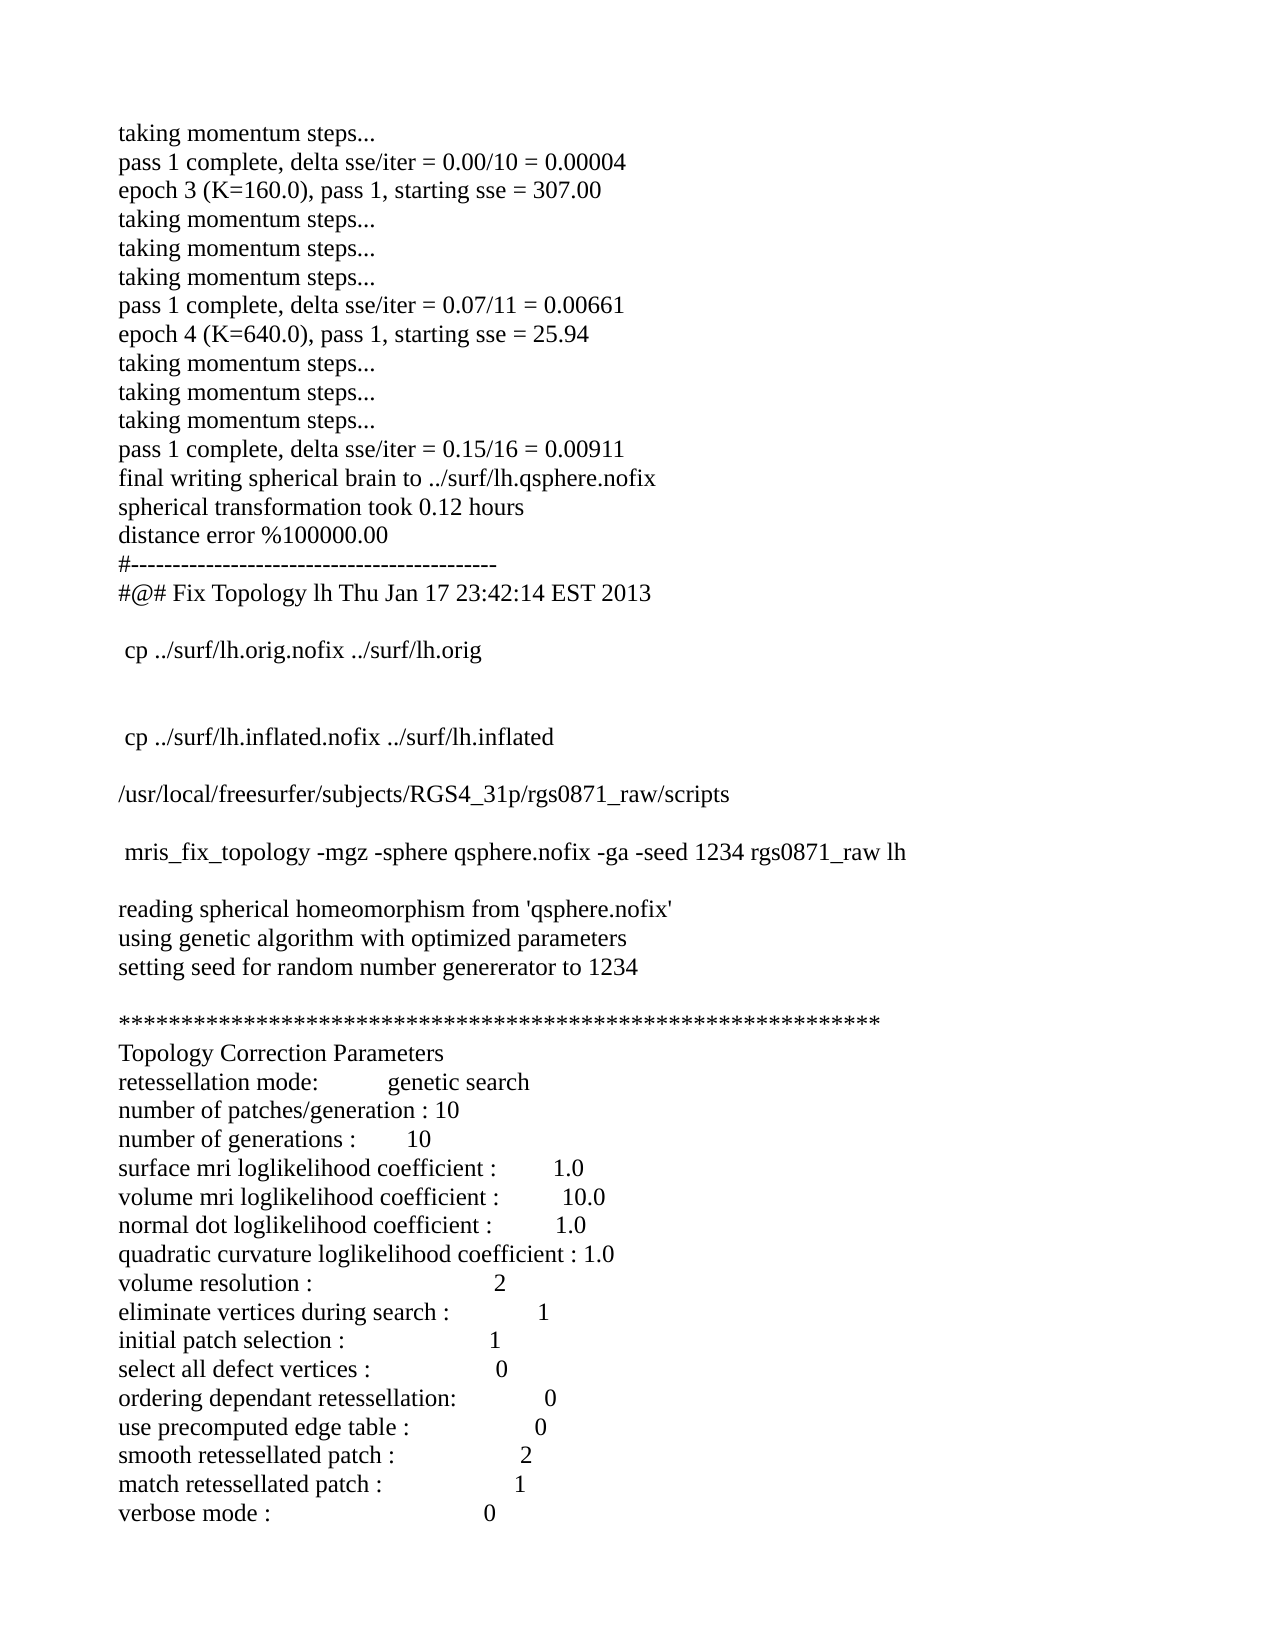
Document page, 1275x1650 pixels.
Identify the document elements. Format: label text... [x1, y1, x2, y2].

text quadratic curvature loglikelihood coefficient : 1.0 [118, 1239, 1157, 1268]
text mris_fix_topology -mgz -sphere qsphere.nofix -ga -seed 1234 rgs0871_raw lh [118, 837, 1157, 866]
text number of generations : 10 [118, 1124, 1157, 1153]
text match retessellated patch : 1 [118, 1469, 1157, 1498]
text final writing spherical brain to ../surf/lh.qsphere.nofix [118, 463, 1157, 492]
text surface mri loglikelihood coefficient : 1.0 [118, 1153, 1157, 1182]
text pass 1 complete, delta sse/iter = 0.00/10 = 0.00004 [118, 147, 1157, 176]
text initial patch selection : 1 [118, 1326, 1157, 1354]
text reading spherical homeomorphism from 'qsphere.nofix' [118, 894, 1157, 923]
text epoch 4 (K=640.0), pass 1, starting sse = 25.94 [118, 319, 1157, 348]
text eliminate vertices during search : 1 [118, 1297, 1157, 1326]
text taking momentum steps... [118, 204, 1157, 233]
text spherical transformation took 0.12 hours [118, 492, 1157, 521]
text pass 1 complete, delta sse/iter = 0.15/16 = 0.00911 [118, 434, 1157, 463]
text Topology Correction Parameters [118, 1038, 1157, 1067]
text taking momentum steps... [118, 118, 1157, 147]
text normal dot loglikelihood coefficient : 1.0 [118, 1211, 1157, 1239]
text ************************************************************* [118, 1009, 1157, 1038]
text smooth retessellated patch : 2 [118, 1441, 1157, 1469]
text taking momentum steps... [118, 233, 1157, 262]
text retessellation mode: genetic search [118, 1067, 1157, 1096]
text using genetic algorithm with optimized parameters [118, 923, 1157, 952]
text volume resolution : 2 [118, 1268, 1157, 1297]
text select all defect vertices : 0 [118, 1354, 1157, 1383]
text /usr/local/freesurfer/subjects/RGS4_31p/rgs0871_raw/scripts [118, 779, 1157, 808]
text taking momentum steps... [118, 348, 1157, 377]
text taking momentum steps... [118, 262, 1157, 291]
text cp ../surf/lh.orig.nofix ../surf/lh.orig [118, 636, 1157, 664]
text use precomputed edge table : 0 [118, 1412, 1157, 1441]
text taking momentum steps... [118, 406, 1157, 434]
text verbose mode : 0 [118, 1498, 1157, 1527]
text #@# Fix Topology lh Thu Jan 17 23:42:14 EST 2013 [118, 578, 1157, 607]
text ordering dependant retessellation: 0 [118, 1383, 1157, 1412]
text volume mri loglikelihood coefficient : 10.0 [118, 1182, 1157, 1211]
text taking momentum steps... [118, 377, 1157, 406]
text setting seed for random number genererator to 1234 [118, 952, 1157, 981]
text #-------------------------------------------- [118, 549, 1157, 578]
text pass 1 complete, delta sse/iter = 0.07/11 = 0.00661 [118, 291, 1157, 319]
text cp ../surf/lh.inflated.nofix ../surf/lh.inflated [118, 722, 1157, 751]
text epoch 3 (K=160.0), pass 1, starting sse = 307.00 [118, 176, 1157, 204]
text number of patches/generation : 10 [118, 1096, 1157, 1124]
text distance error %100000.00 [118, 521, 1157, 549]
